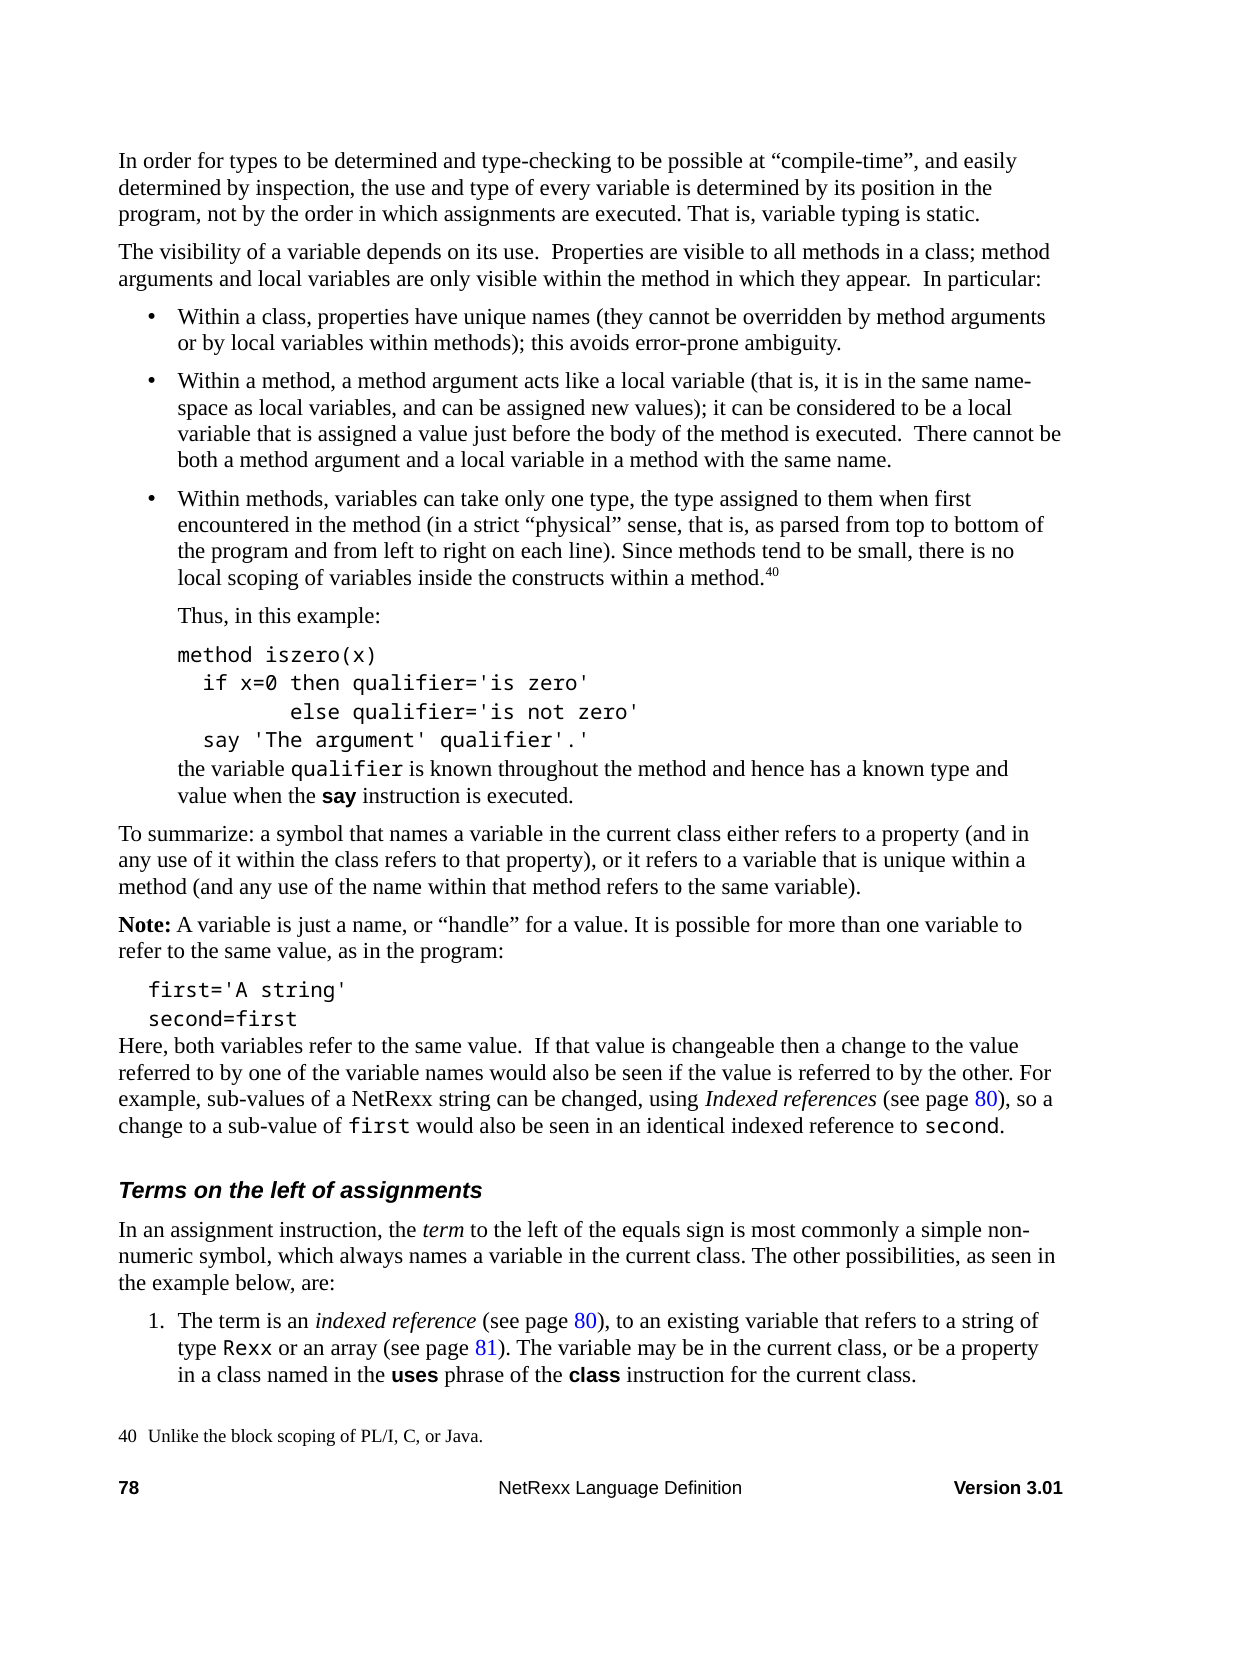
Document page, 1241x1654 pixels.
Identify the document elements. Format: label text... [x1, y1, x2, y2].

text first='A string' second=first [148, 976, 1063, 1032]
text In an assignment instruction, the term to the left of the equals sign is most commonly a simple non-numeric symbol, which always names a variable in the current class. The other possibilities, as seen in the example below, are: [118, 1216, 1063, 1295]
subtitle Terms on the left of assignments [118, 1177, 1063, 1203]
text Note: A variable is just a name, or “handle” for a value. It is possible for more than one variable to refer to the same value, as in the program: [118, 911, 1063, 964]
list the variable qualifier is known throughout the method and hence has a known type and value when the say instruction is executed. [148, 754, 1063, 808]
list Unlike the block scoping of PL/I, C, or Java. [118, 1425, 1063, 1447]
list Thus, in this example: [148, 602, 1063, 628]
text To summarize: a symbol that names a variable in the current class either refers to a property (and in any use of it within the class refers to that property), or it refers to a variable that is unique within a method (and any use of the name within that method refers to the same variable). [118, 820, 1063, 899]
list Within methods, variables can take only one type, the type assigned to them when first encountered in the method (in a strict “physical” sense, that is, as parsed from top to bottom of the program and from left to right on each line). Since methods tend to be small, there is no local scoping of variables inside the constructs within a method. [148, 484, 1063, 590]
text Here, both variables refer to the same value. If that value is changeable then a change to the value referred to by one of the variable names would also be seen if the value is referred to by the other. For example, sub-values of a NetRexx string can be changed, using Indexed references (see page ), so a change to a sub-value of first would also be seen in an identical indexed reference to second. [118, 1032, 1063, 1140]
list Within a method, a method argument acts like a local variable (that is, it is in the same name-space as local variables, and can be assigned new values); it can be considered to be a local variable that is assigned a value just before the body of the method is executed. There cannot be both a method argument and a local variable in a method with the same name. [148, 367, 1063, 473]
text In order for types to be determined and type-checking to be possible at “compile-time”, and easily determined by inspection, the use and type of every variable is determined by its position in the program, not by the order in which assignments are executed. That is, variable typing is static. [118, 148, 1063, 227]
list Within a class, properties have unique names (they cannot be overridden by method arguments or by local variables within methods); this avoids error-prone ambiguity. [148, 303, 1063, 356]
list The term is an indexed reference (see page ), to an existing variable that refers to a string of type Rexx or an array (see page ). The variable may be in the current class, or be a property in a class named in the uses phrase of the class instruction for the current class. [148, 1307, 1063, 1388]
text The visibility of a variable depends on its use. Properties are visible to all methods in a class; method arguments and local variables are only visible within the method in which they appear. In particular: [118, 238, 1063, 291]
list method iszero(x) if x=0 then qualifier='is zero' else qualifier='is not zero' say 'The argument' qualifier'.' [148, 640, 1063, 754]
